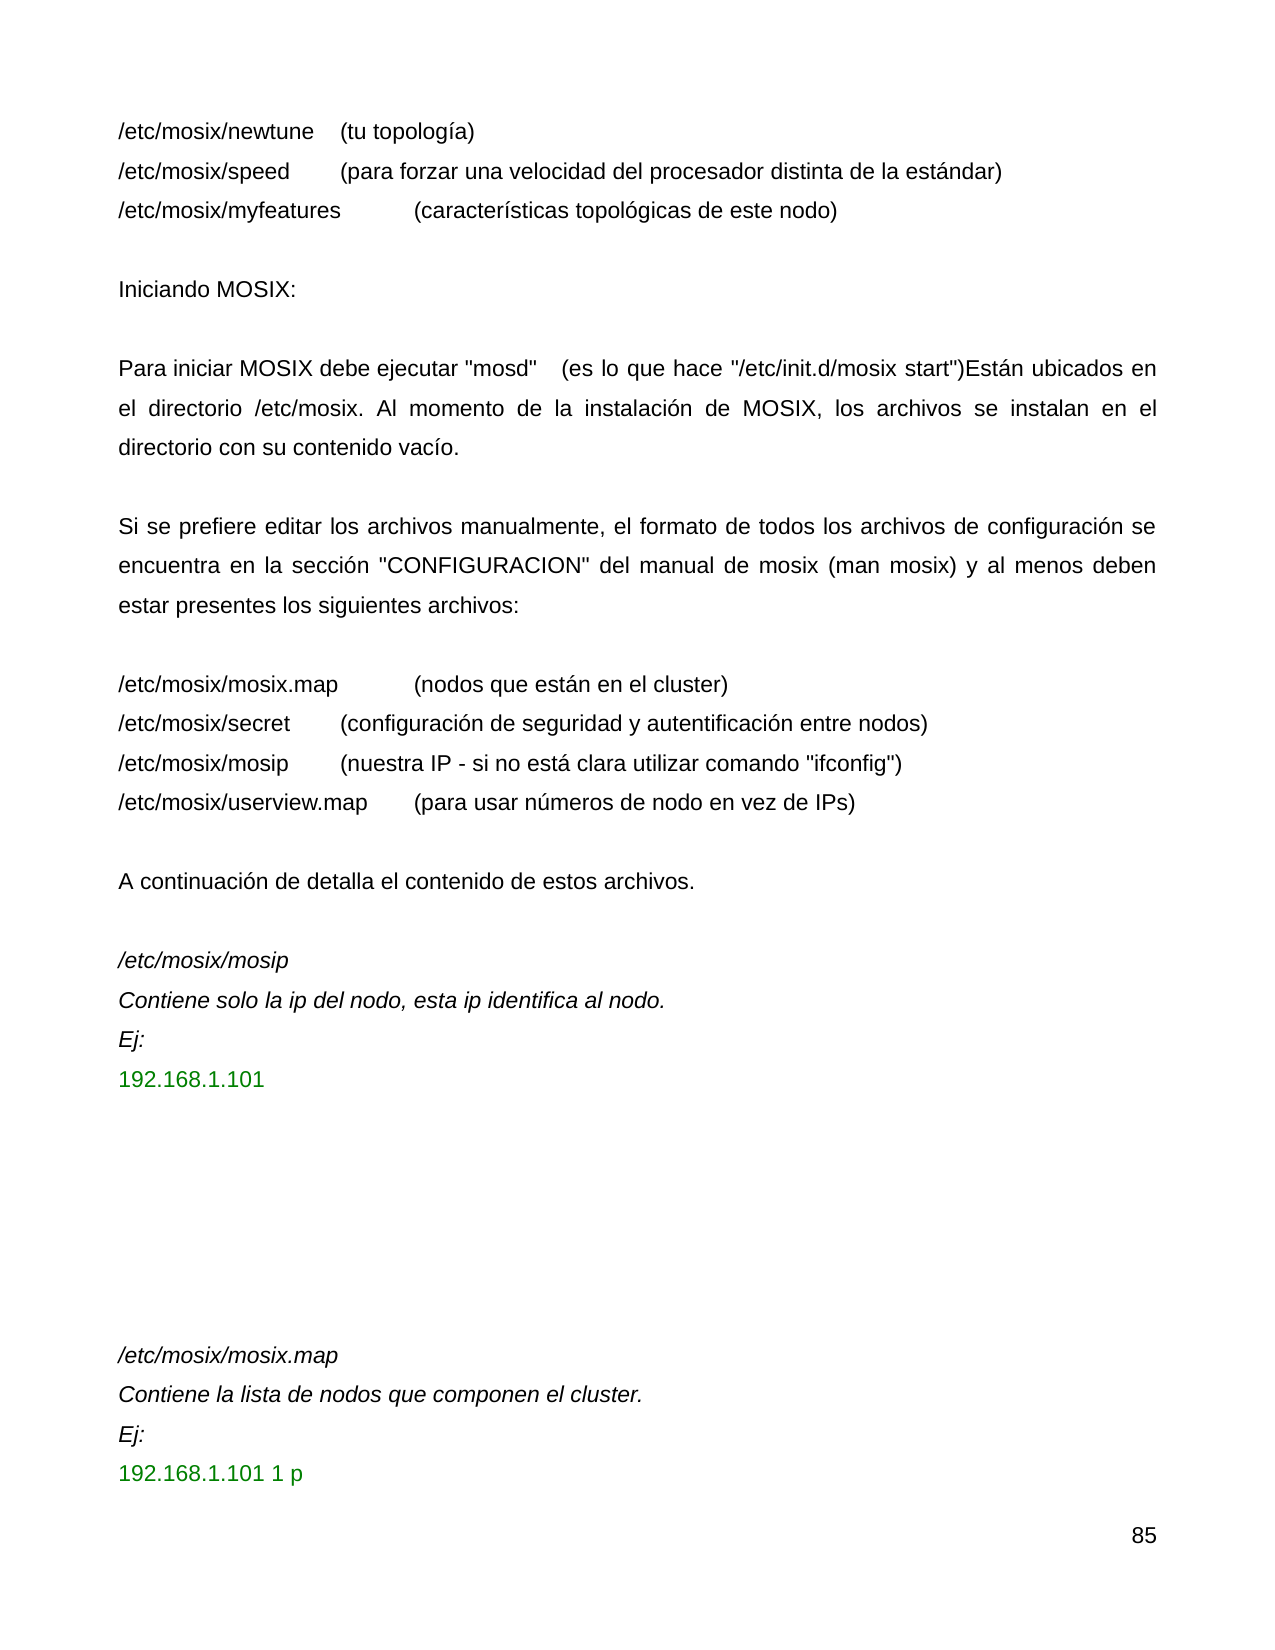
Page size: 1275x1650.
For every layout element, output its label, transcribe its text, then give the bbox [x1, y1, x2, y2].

text Si se prefiere editar los archivos manualmente, el formato de todos los archivos de configuración se encuentra en la sección "CONFIGURACION" del manual de mosix (man mosix) y al menos deben estar presentes los siguientes archivos: [118, 513, 1157, 618]
text Para iniciar MOSIX debe ejecutar "mosd" (es lo que hace "/etc/init.d/mosix start")Están ubicados en el directorio /etc/mosix. Al momento de la instalación de MOSIX, los archivos se instalan en el directorio con su contenido vacío. [118, 355, 1157, 460]
text Contiene la lista de nodos que componen el cluster. [118, 1381, 1157, 1408]
text /etc/mosix/newtune (tu topología) [118, 118, 1157, 144]
text /etc/mosix/mosix.map [118, 1342, 1157, 1368]
text Contiene solo la ip del nodo, esta ip identifica al nodo. [118, 987, 1157, 1013]
text Ej: [118, 1026, 1157, 1052]
text A continuación de detalla el contenido de estos archivos. [118, 868, 1157, 894]
text 192.168.1.101 [118, 1066, 1157, 1092]
text Ej: [118, 1421, 1157, 1447]
text /etc/mosix/mosix.map (nodos que están en el cluster) [118, 671, 1157, 697]
text 192.168.1.101 1 p [118, 1460, 1157, 1487]
text /etc/mosix/mosip (nuestra IP - si no está clara utilizar comando "ifconfig") [118, 750, 1157, 776]
text Iniciando MOSIX: [118, 276, 1157, 302]
text /etc/mosix/userview.map (para usar números de nodo en vez de IPs) [118, 789, 1157, 816]
text /etc/mosix/secret (configuración de seguridad y autentificación entre nodos) [118, 710, 1157, 737]
text /etc/mosix/mosip [118, 947, 1157, 973]
text /etc/mosix/speed (para forzar una velocidad del procesador distinta de la estándar) [118, 158, 1157, 184]
text /etc/mosix/myfeatures (características topológicas de este nodo) [118, 197, 1157, 223]
